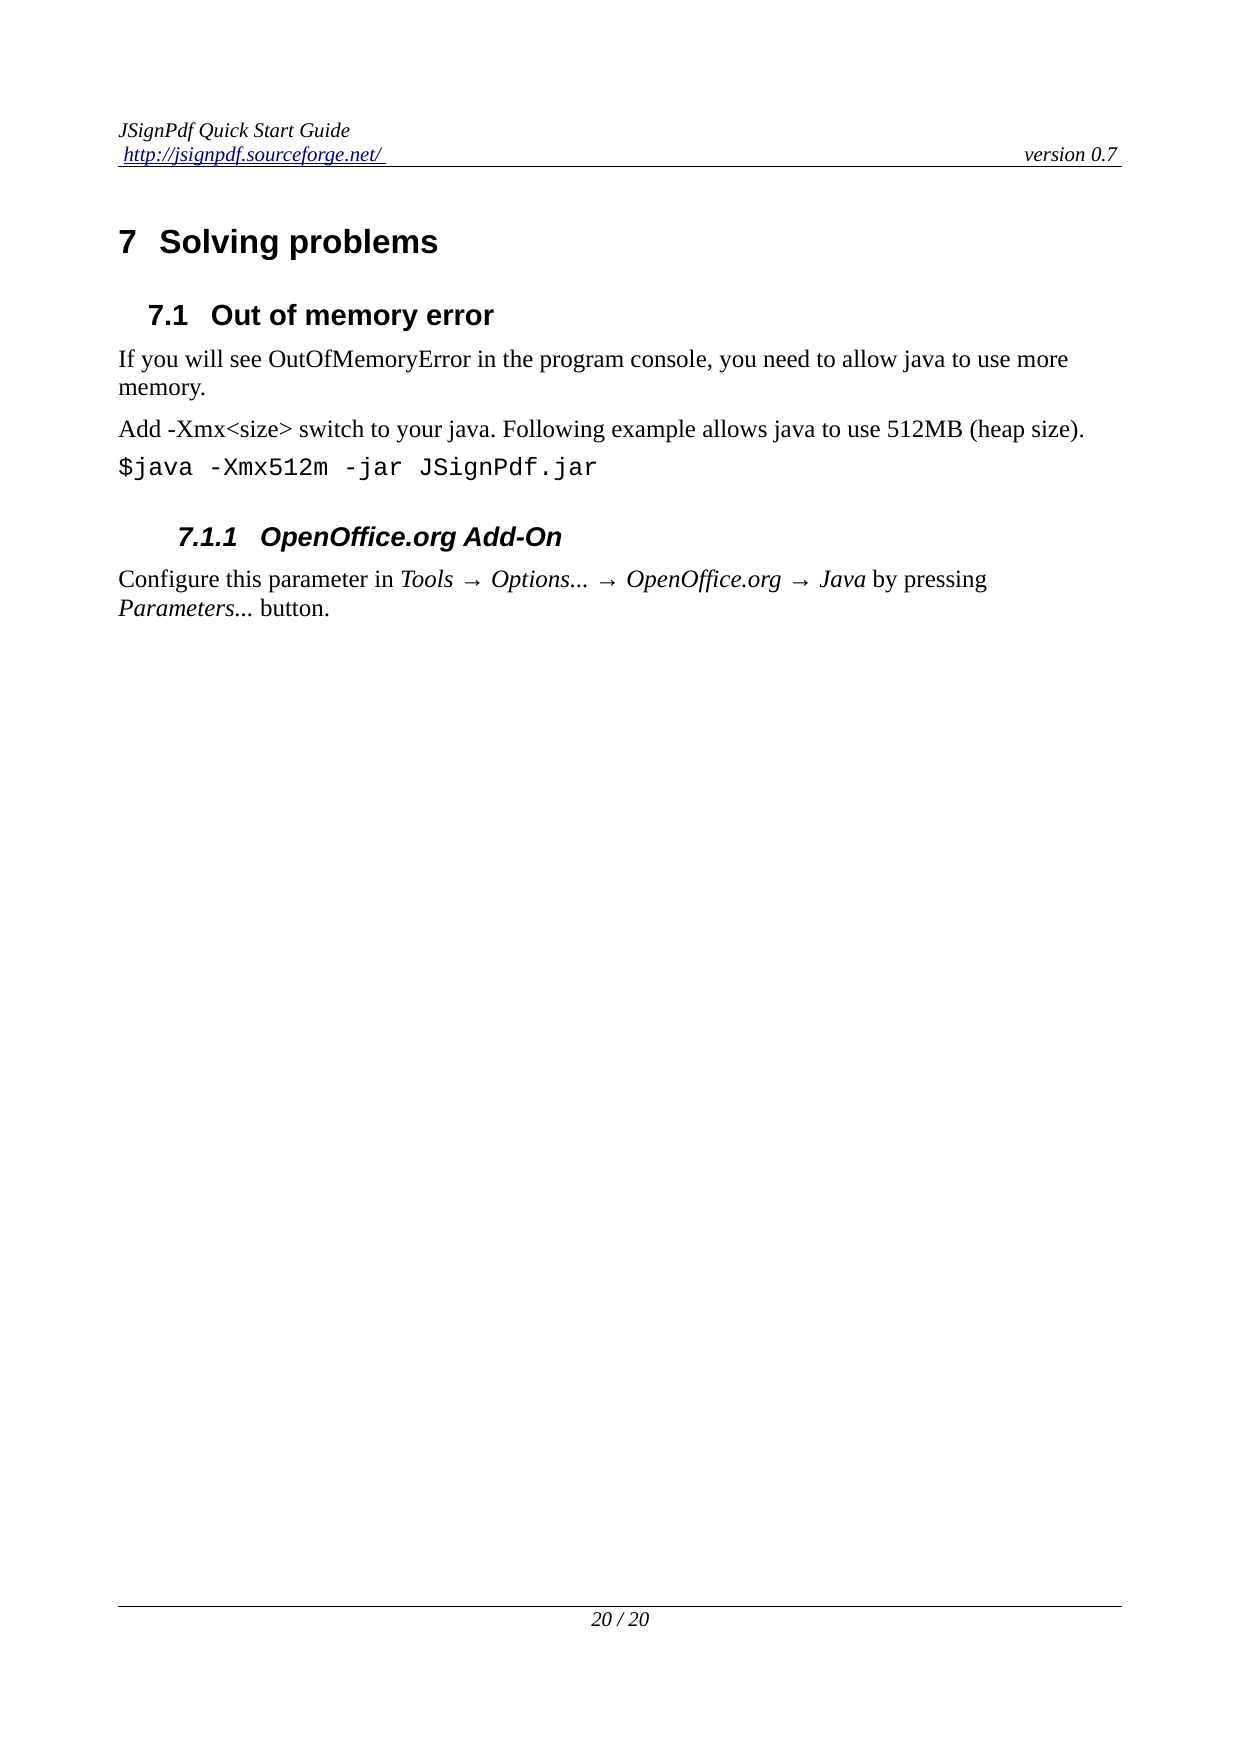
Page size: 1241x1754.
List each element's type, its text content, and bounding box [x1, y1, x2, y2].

subtitle Solving problems [118, 222, 1122, 260]
text $java -Xmx512m -jar JSignPdf.jar [118, 455, 1122, 483]
text If you will see OutOfMemoryError in the program console, you need to allow java to use more memory. [118, 344, 1122, 401]
text Add -Xmx<size> switch to your java. Following example allows java to use 512MB (heap size). [118, 414, 1122, 442]
subtitle OpenOffice.org Add-On [177, 521, 1122, 552]
subtitle Out of memory error [148, 298, 1116, 331]
text Configure this parameter in Tools → Options... → OpenOffice.org → Java by pressing Parameters... button. [118, 564, 1122, 622]
